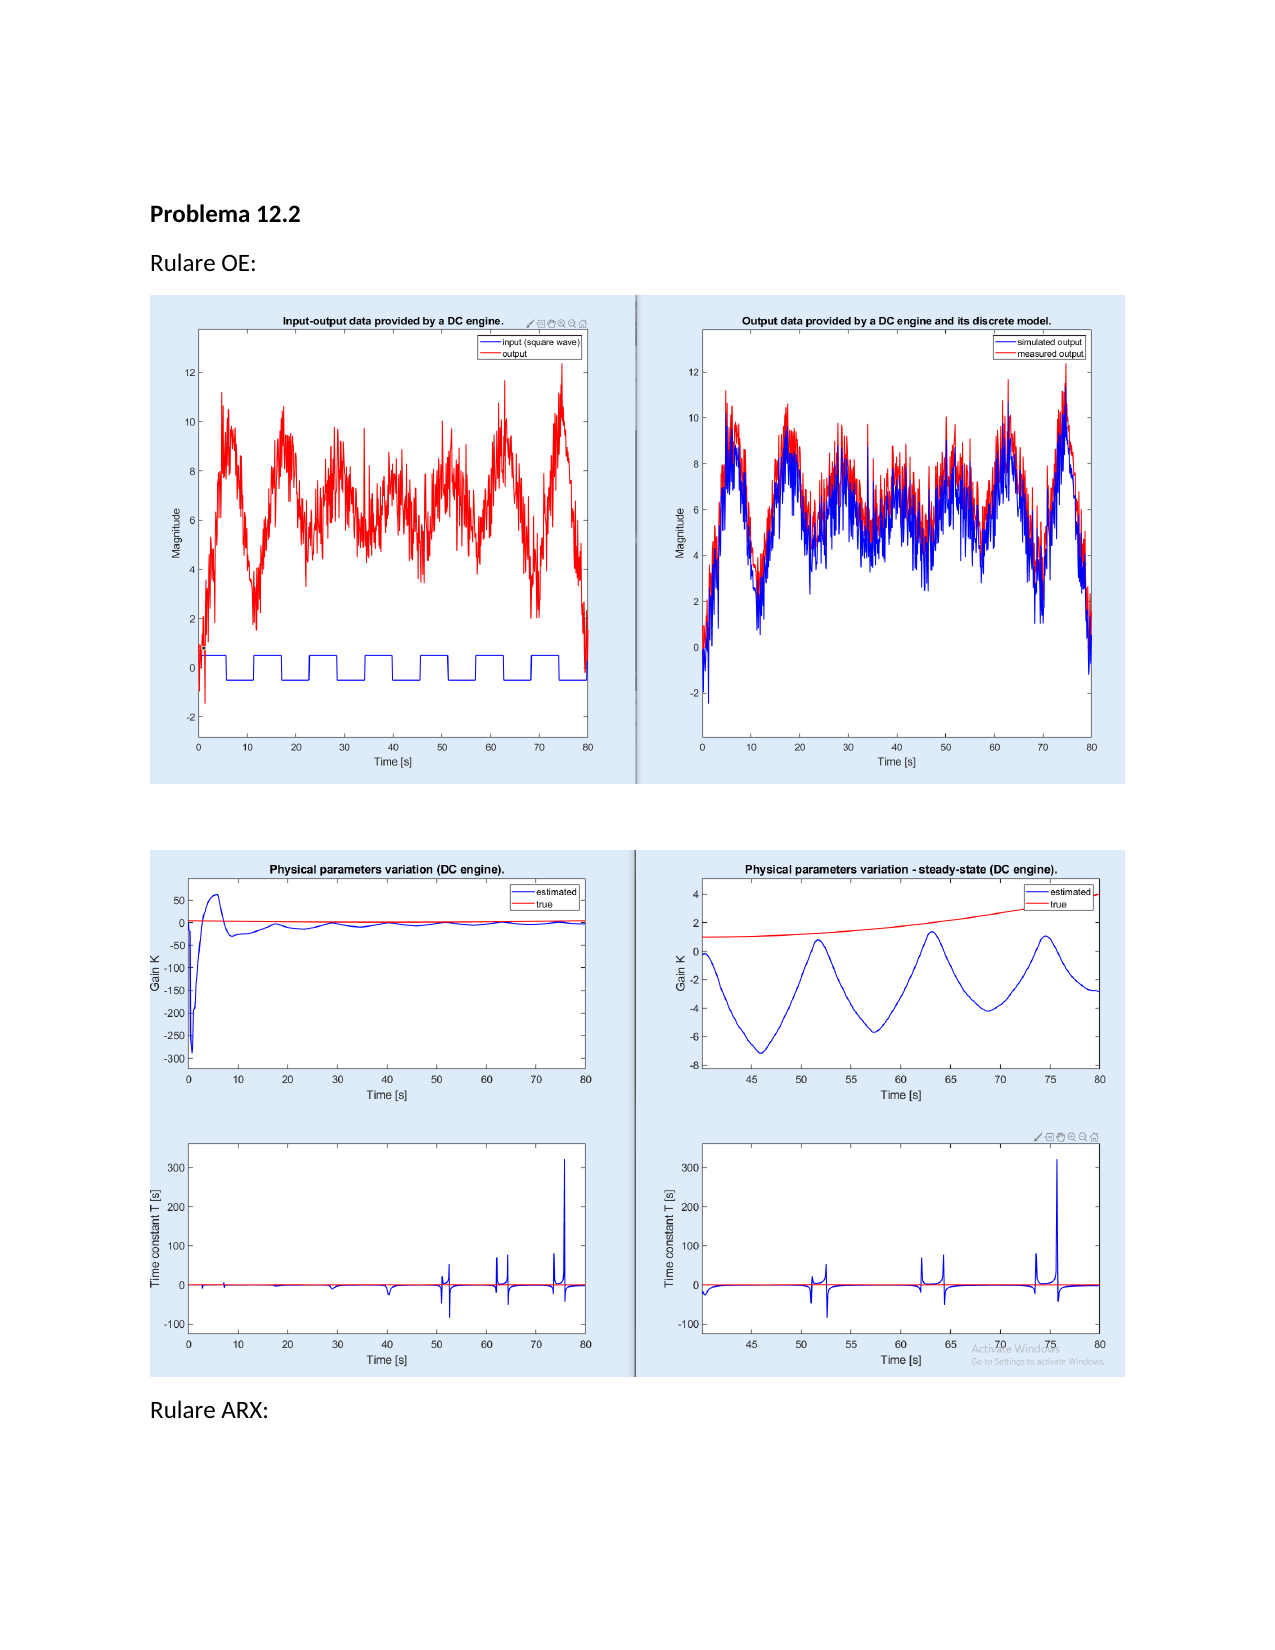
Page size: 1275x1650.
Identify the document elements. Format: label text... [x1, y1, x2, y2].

text Rulare ARX: [150, 1394, 1125, 1425]
text Rulare OE: [150, 247, 1125, 277]
text Problema 12.2 [150, 198, 1125, 229]
